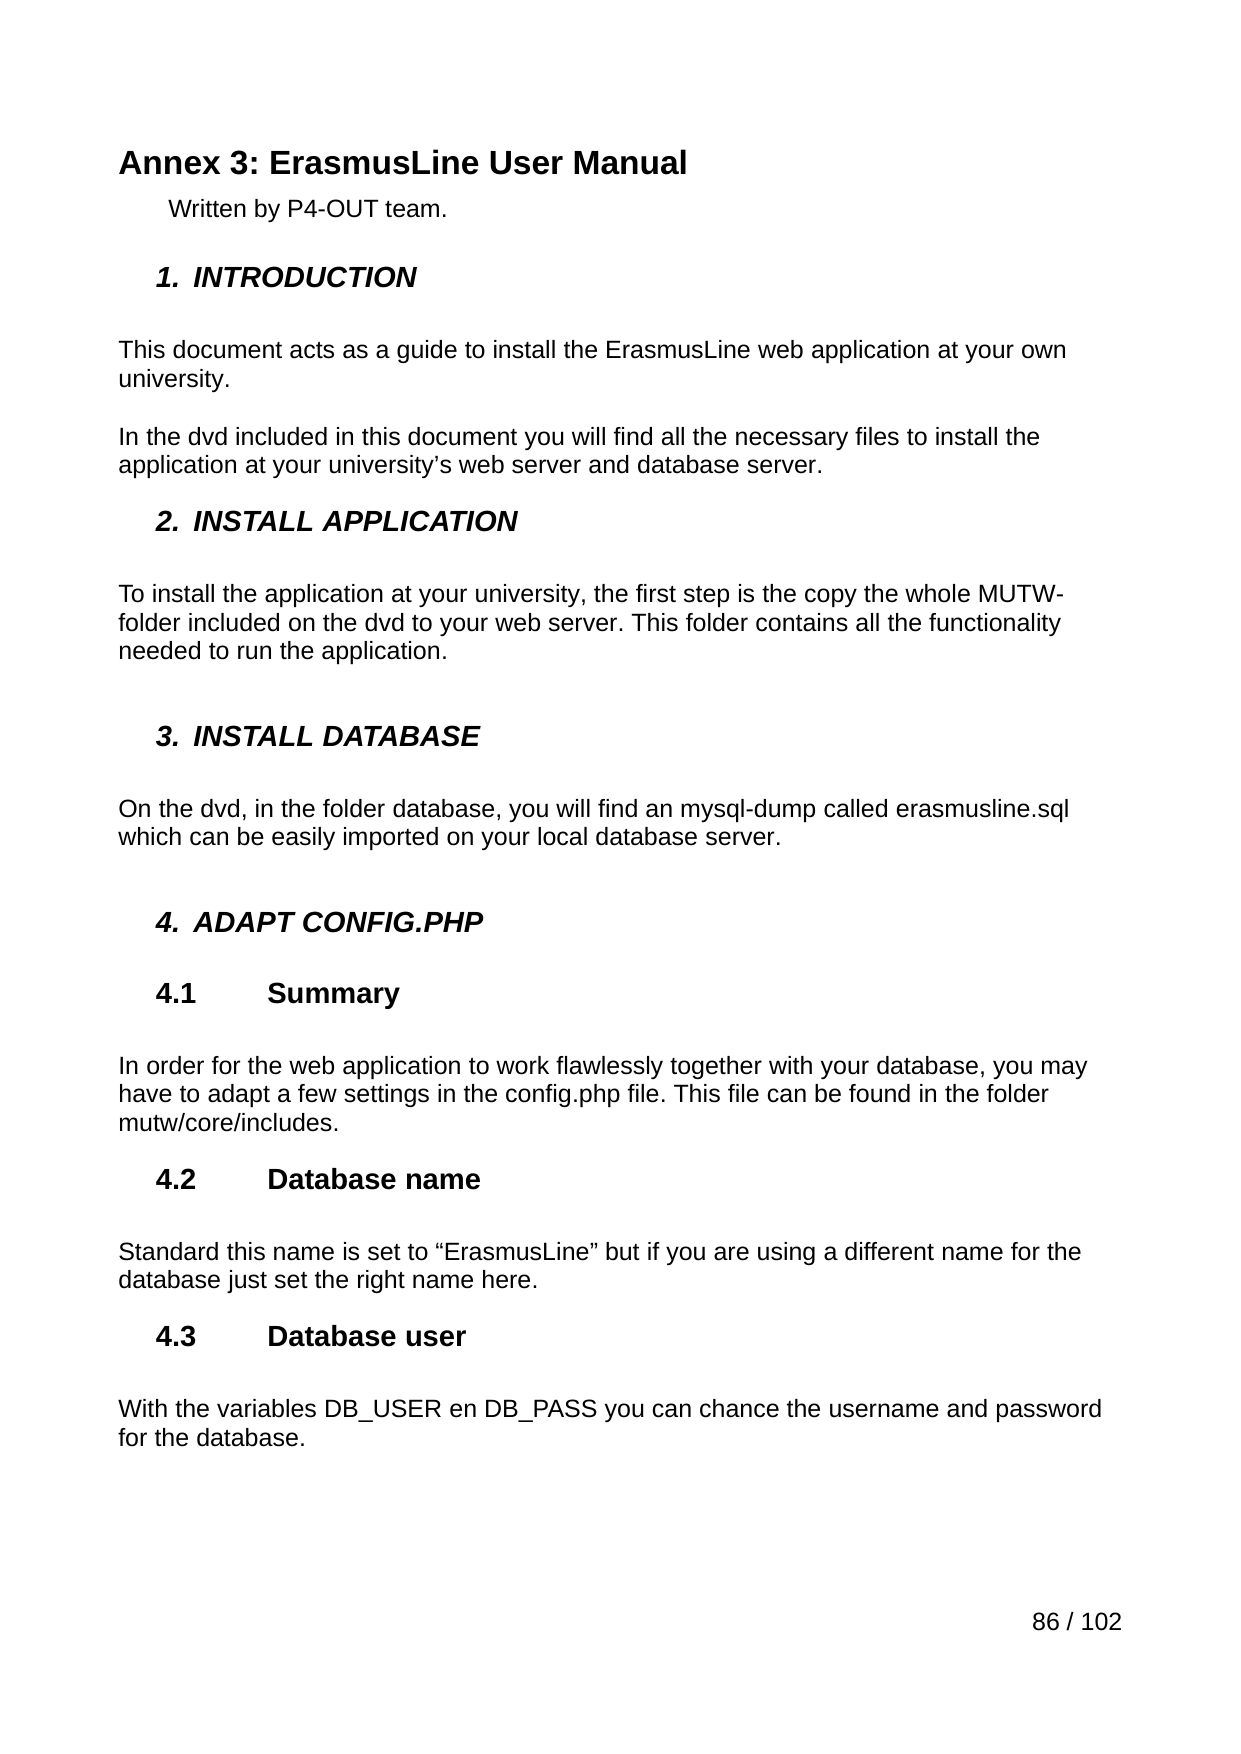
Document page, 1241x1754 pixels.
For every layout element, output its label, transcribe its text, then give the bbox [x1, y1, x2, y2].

text This document acts as a guide to install the ErasmusLine web application at your own university. In the dvd included in this document you will find all the necessary files to install the application at your university’s web server and database server. [118, 335, 1122, 479]
subtitle Summary [156, 976, 1122, 1009]
subtitle Database user [156, 1319, 1122, 1353]
text To install the application at your university, the first step is the copy the whole MUTW-folder included on the dvd to your web server. This folder contains all the functionality needed to run the application. [118, 550, 1122, 694]
text Written by P4-OUT team. [118, 194, 1122, 223]
text Standard this name is set to “ErasmusLine” but if you are using a different name for the database just set the right name here. [118, 1208, 1122, 1294]
subtitle ADAPT CONFIG.PHP [156, 905, 1122, 938]
subtitle INSTALL DATABASE [156, 719, 1122, 752]
subtitle INTRODUCTION [156, 261, 1122, 294]
subtitle Database name [156, 1162, 1122, 1196]
subtitle Annex 3: ErasmusLine User Manual [118, 143, 1122, 182]
text On the dvd, in the folder database, you will find an mysql-dump called erasmusline.sql which can be easily imported on your local database server. [118, 765, 1122, 880]
text In order for the web application to work flawlessly together with your database, you may have to adapt a few settings in the config.php file. This file can be found in the folder mutw/core/includes. [118, 1022, 1122, 1137]
text With the variables DB_USER en DB_PASS you can chance the username and password for the database. [118, 1365, 1122, 1452]
subtitle INSTALL APPLICATION [156, 504, 1122, 538]
